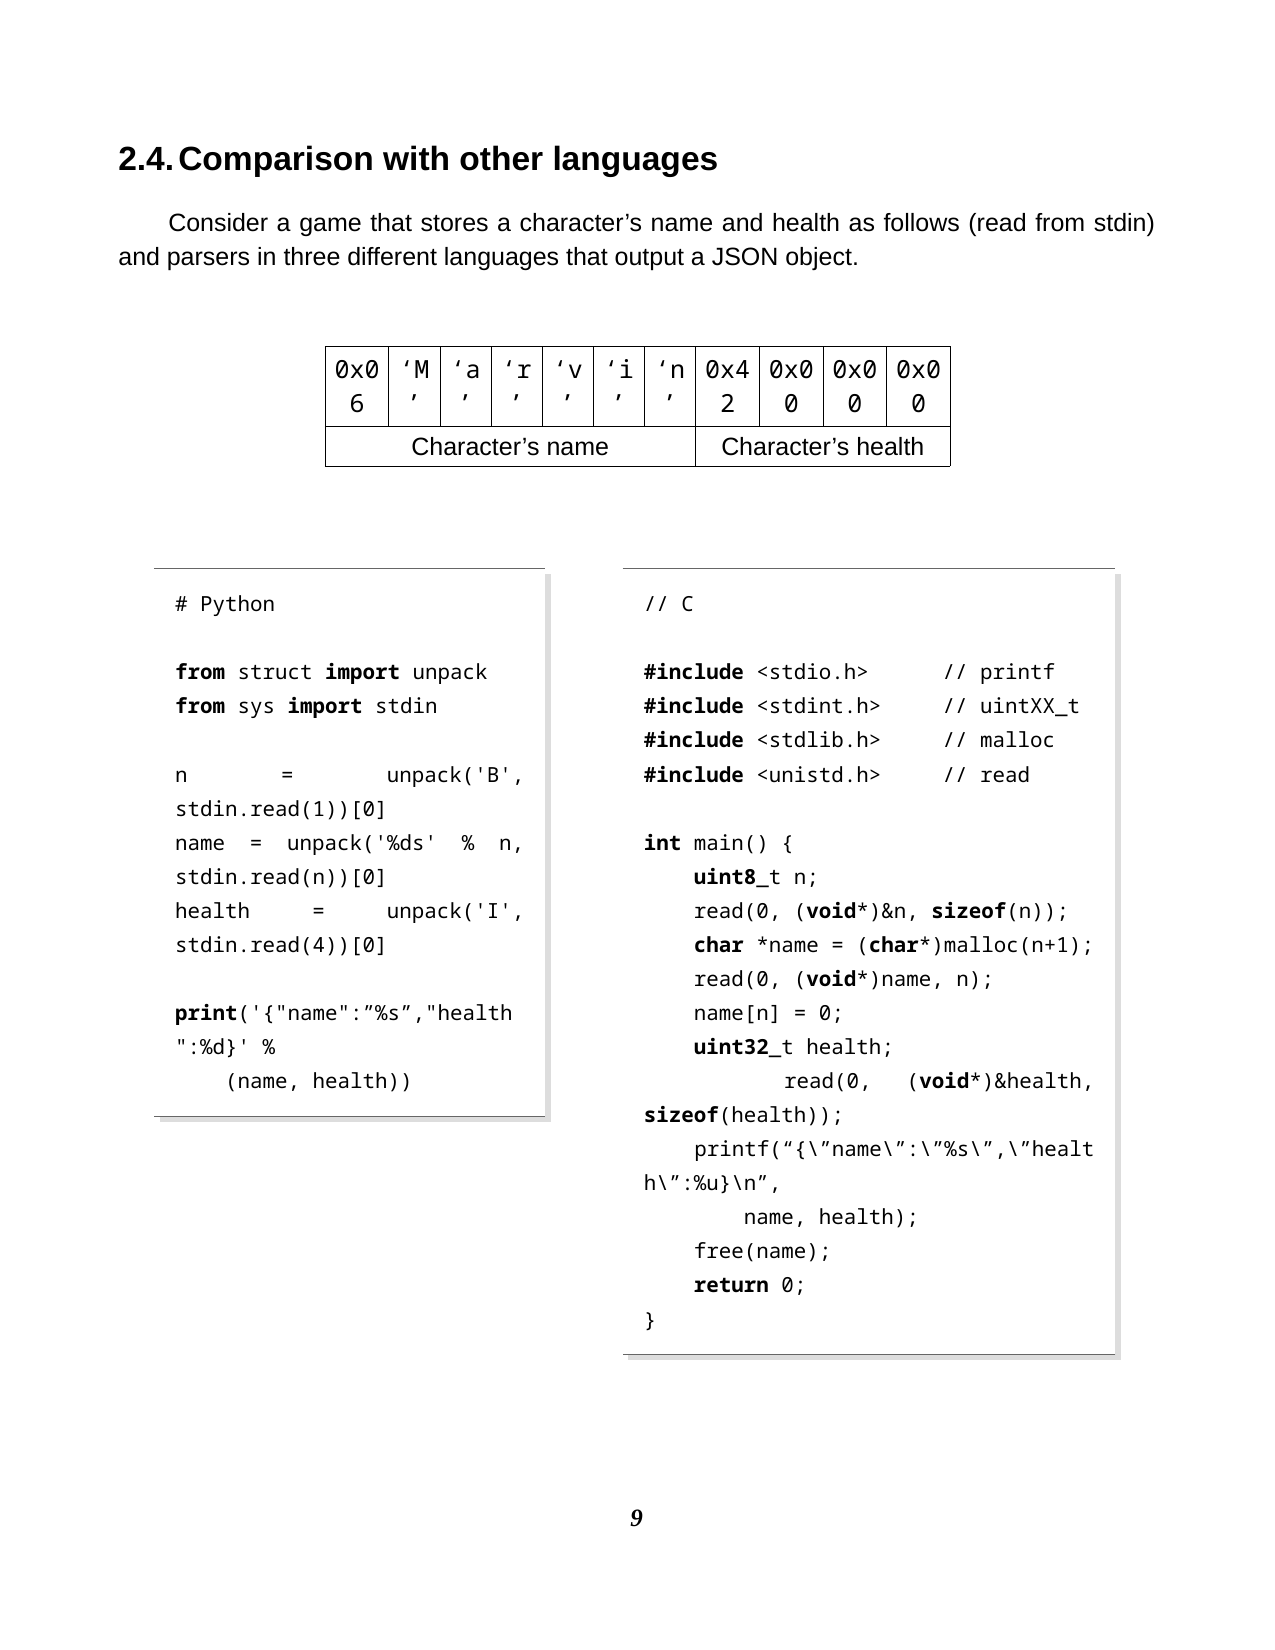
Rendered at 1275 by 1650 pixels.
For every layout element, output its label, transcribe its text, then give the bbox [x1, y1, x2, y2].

table_header 0x00 [760, 347, 823, 426]
table_header 0x06 [326, 347, 388, 426]
table_header 0x42 [696, 347, 759, 426]
table_cell Character’s health [696, 427, 950, 466]
table_header ‘r’ [492, 347, 542, 426]
table_header ‘n’ [645, 347, 695, 426]
table_cell Character’s name [326, 427, 695, 466]
table_cell # Python from struct import unpack from sys import stdin n = unpack('B', stdin.read(1))[0] name = unpack('%ds' % n, stdin.read(n))[0] health = unpack('I', stdin.read(4))[0] print('{"name":”%s”,"health":%d}' % (name, health)) [118, 530, 587, 1399]
table_cell // C #include <stdio.h> // printf #include <stdint.h> // uintXX_t #include <stdlib.h> // malloc #include <unistd.h> // read int main() { uint8_t n; read(0, (void*)&n, sizeof(n)); char *name = (char*)malloc(n+1); read(0, (void*)name, n); name[n] = 0; uint32_t health; read(0, (void*)&health, sizeof(health)); printf(“{\”name\”:\”%s\”,\”health\”:%u}\n”, name, health); free(name); return 0; } [587, 530, 1157, 1399]
table_header ‘v’ [543, 347, 593, 426]
table_header 0x00 [824, 347, 886, 426]
text Consider a game that stores a character’s name and health as follows (read from stdin) and parsers in three different languages that output a JSON object. [118, 208, 1157, 271]
table_header ‘M’ [389, 347, 440, 426]
table_header [118, 340, 1157, 529]
table_header 0x00 [887, 347, 950, 426]
table_header ‘i’ [594, 347, 644, 426]
table_header ‘a’ [441, 347, 491, 426]
subtitle Comparison with other languages [118, 139, 1157, 178]
